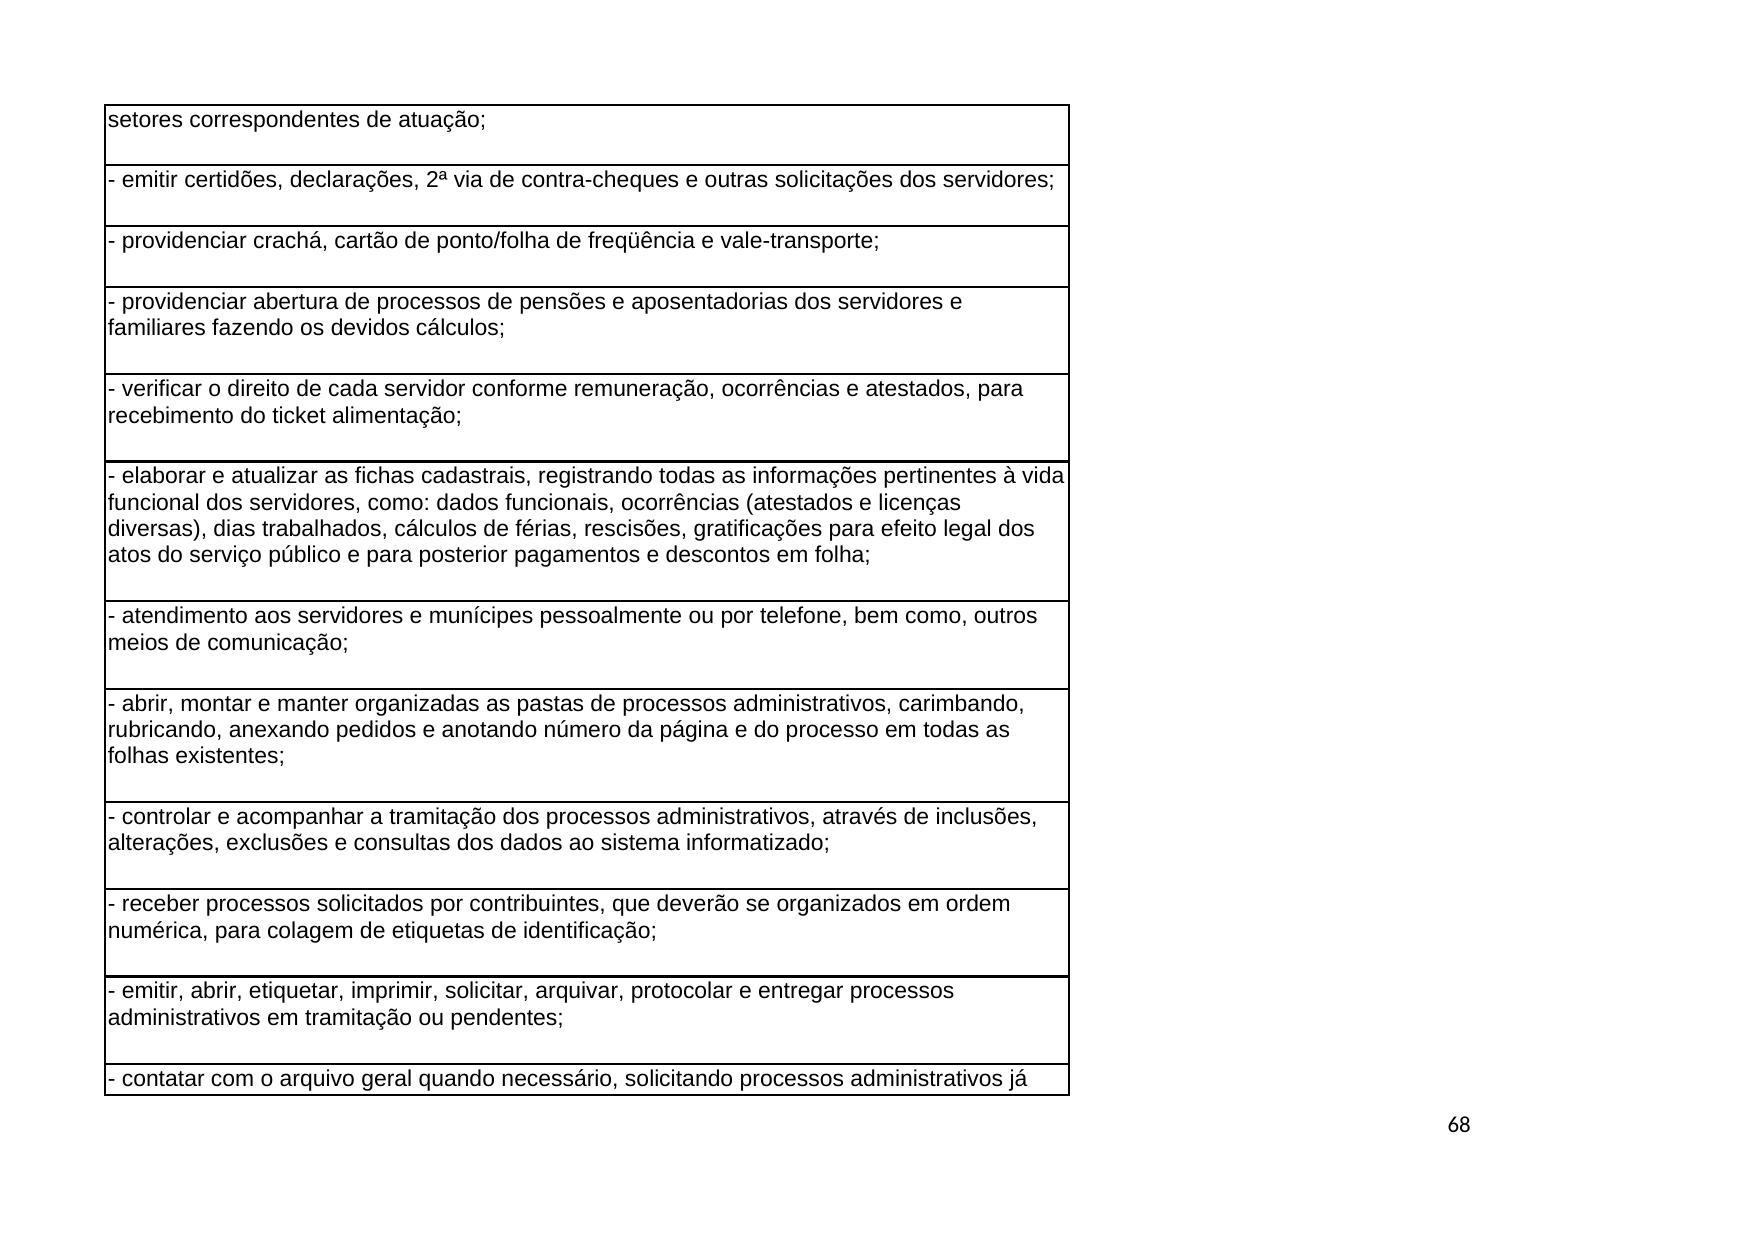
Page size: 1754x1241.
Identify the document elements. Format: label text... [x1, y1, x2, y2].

table_cell - verificar o direito de cada servidor conforme remuneração, ocorrências e atestados, para recebimento do ticket alimentação; [106, 375, 1068, 460]
table_cell - elaborar e atualizar as fichas cadastrais, registrando todas as informações pertinentes à vida funcional dos servidores, como: dados funcionais, ocorrências (atestados e licenças diversas), dias trabalhados, cálculos de férias, rescisões, gratificações para efeito legal dos atos do serviço público e para posterior pagamentos e descontos em folha; [106, 463, 1068, 600]
table_cell - abrir, montar e manter organizadas as pastas de processos administrativos, carimbando, rubricando, anexando pedidos e anotando número da página e do processo em todas as folhas existentes; [106, 690, 1068, 801]
table_cell - atendimento aos servidores e munícipes pessoalmente ou por telefone, bem como, outros meios de comunicação; [106, 602, 1068, 687]
table_cell - providenciar crachá, cartão de ponto/folha de freqüência e vale-transporte; [106, 227, 1068, 286]
table_cell - controlar e acompanhar a tramitação dos processos administrativos, através de inclusões, alterações, exclusões e consultas dos dados ao sistema informatizado; [106, 803, 1068, 888]
table_cell - emitir certidões, declarações, 2ª via de contra-cheques e outras solicitações dos servidores; [106, 166, 1068, 225]
table_cell - contatar com o arquivo geral quando necessário, solicitando processos administrativos já [106, 1065, 1068, 1094]
table_cell - receber processos solicitados por contribuintes, que deverão se organizados em ordem numérica, para colagem de etiquetas de identificação; [106, 890, 1068, 975]
table_cell - emitir, abrir, etiquetar, imprimir, solicitar, arquivar, protocolar e entregar processos administrativos em tramitação ou pendentes; [106, 978, 1068, 1062]
table_cell - providenciar abertura de processos de pensões e aposentadorias dos servidores e familiares fazendo os devidos cálculos; [106, 288, 1068, 373]
table_cell setores correspondentes de atuação; [106, 106, 1068, 164]
